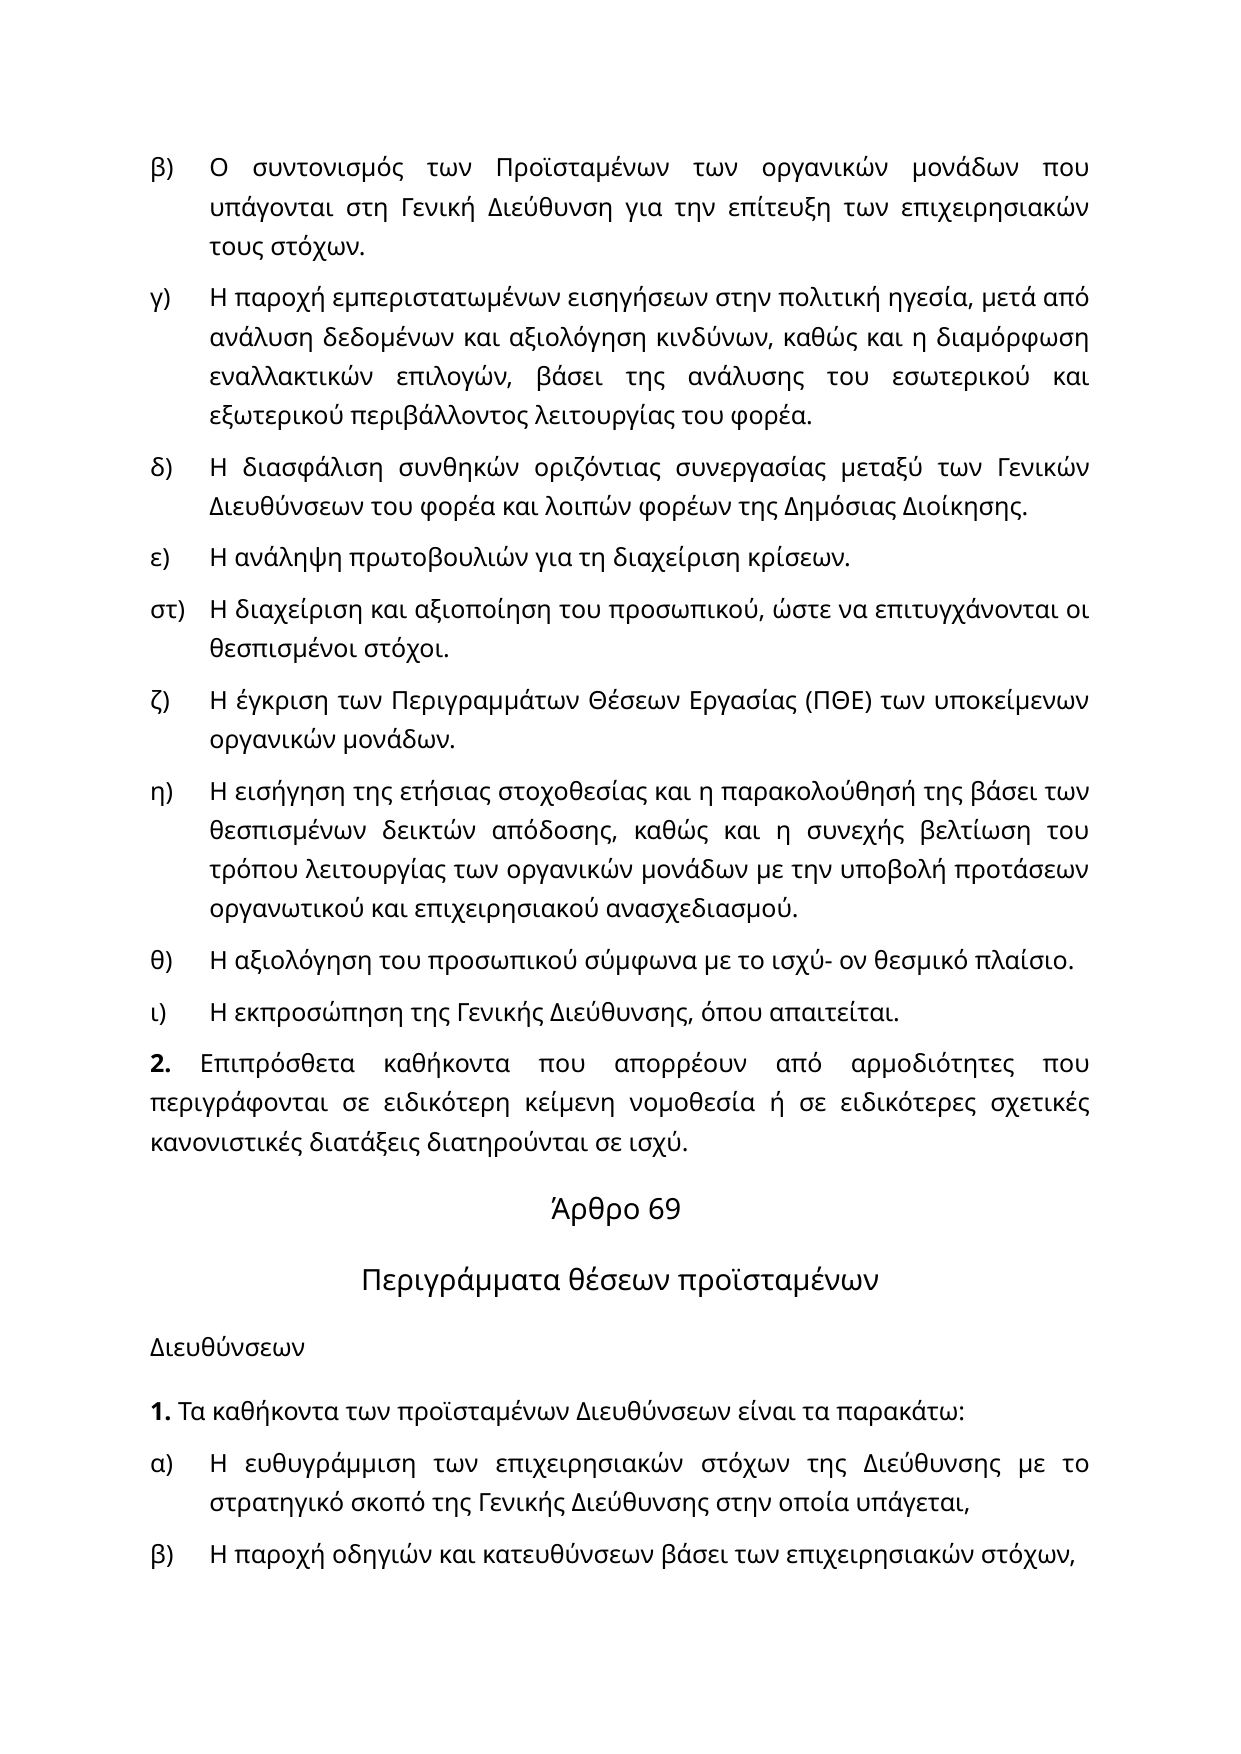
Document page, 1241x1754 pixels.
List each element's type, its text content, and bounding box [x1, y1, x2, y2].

list θ) Η αξιολόγηση του προσωπικού σύμφωνα με το ισχύ- ον θεσμικό πλαίσιο. [150, 942, 1090, 977]
subtitle Άρθρο 69 [150, 1188, 1090, 1228]
list στ) Η διαχείριση και αξιοποίηση του προσωπικού, ώστε να επιτυγχάνονται οι θεσπισμένοι στόχοι. [150, 592, 1090, 665]
list ζ) Η έγκριση των Περιγραμμάτων Θέσεων Εργασίας (ΠΘΕ) των υποκείμενων οργανικών μονάδων. [150, 682, 1090, 756]
list ι) Η εκπροσώπηση της Γενικής Διεύθυνσης, όπου απαιτείται. [150, 994, 1090, 1028]
list β) Ο συντονισμός των Προϊσταμένων των οργανικών μονάδων που υπάγονται στη Γενική Διεύθυνση για την επίτευξη των επιχειρησιακών τους στόχων. [150, 150, 1090, 262]
list β) Η παροχή οδηγιών και κατευθύνσεων βάσει των επιχειρησιακών στόχων, [150, 1536, 1090, 1570]
list α) Η ευθυγράμμιση των επιχειρησιακών στόχων της Διεύθυνσης με το στρατηγικό σκοπό της Γενικής Διεύθυνσης στην οποία υπάγεται, [150, 1445, 1090, 1519]
list γ) Η παροχή εμπεριστατωμένων εισηγήσεων στην πολιτική ηγεσία, μετά από ανάλυση δεδομένων και αξιολόγηση κινδύνων, καθώς και η διαμόρφωση εναλλακτικών επιλογών, βάσει της ανάλυσης του εσωτερικού και εξωτερικού περιβάλλοντος λειτουργίας του φορέα. [150, 280, 1090, 432]
list ε) Η ανάληψη πρωτοβουλιών για τη διαχείριση κρίσεων. [150, 540, 1090, 574]
text 2. Επιπρόσθετα καθήκοντα που απορρέουν από αρμοδιότητες που περιγράφονται σε ειδικότερη κείμενη νομοθεσία ή σε ειδικότερες σχετικές κανονιστικές διατάξεις διατηρούνται σε ισχύ. [150, 1046, 1090, 1158]
list δ) Η διασφάλιση συνθηκών οριζόντιας συνεργασίας μεταξύ των Γενικών Διευθύνσεων του φορέα και λοιπών φορέων της Δημόσιας Διοίκησης. [150, 449, 1090, 522]
text 1. Τα καθήκοντα των προϊσταμένων Διευθύνσεων είναι τα παρακάτω: [150, 1394, 1090, 1428]
subtitle Περιγράμματα θέσεων προϊσταμένων [150, 1259, 1090, 1299]
text Διευθύνσεων [150, 1329, 1090, 1364]
list η) Η εισήγηση της ετήσιας στοχοθεσίας και η παρακολούθησή της βάσει των θεσπισμένων δεικτών απόδοσης, καθώς και η συνεχής βελτίωση του τρόπου λειτουργίας των οργανικών μονάδων με την υποβολή προτάσεων οργανωτικού και επιχειρησιακού ανασχεδιασμού. [150, 773, 1090, 925]
